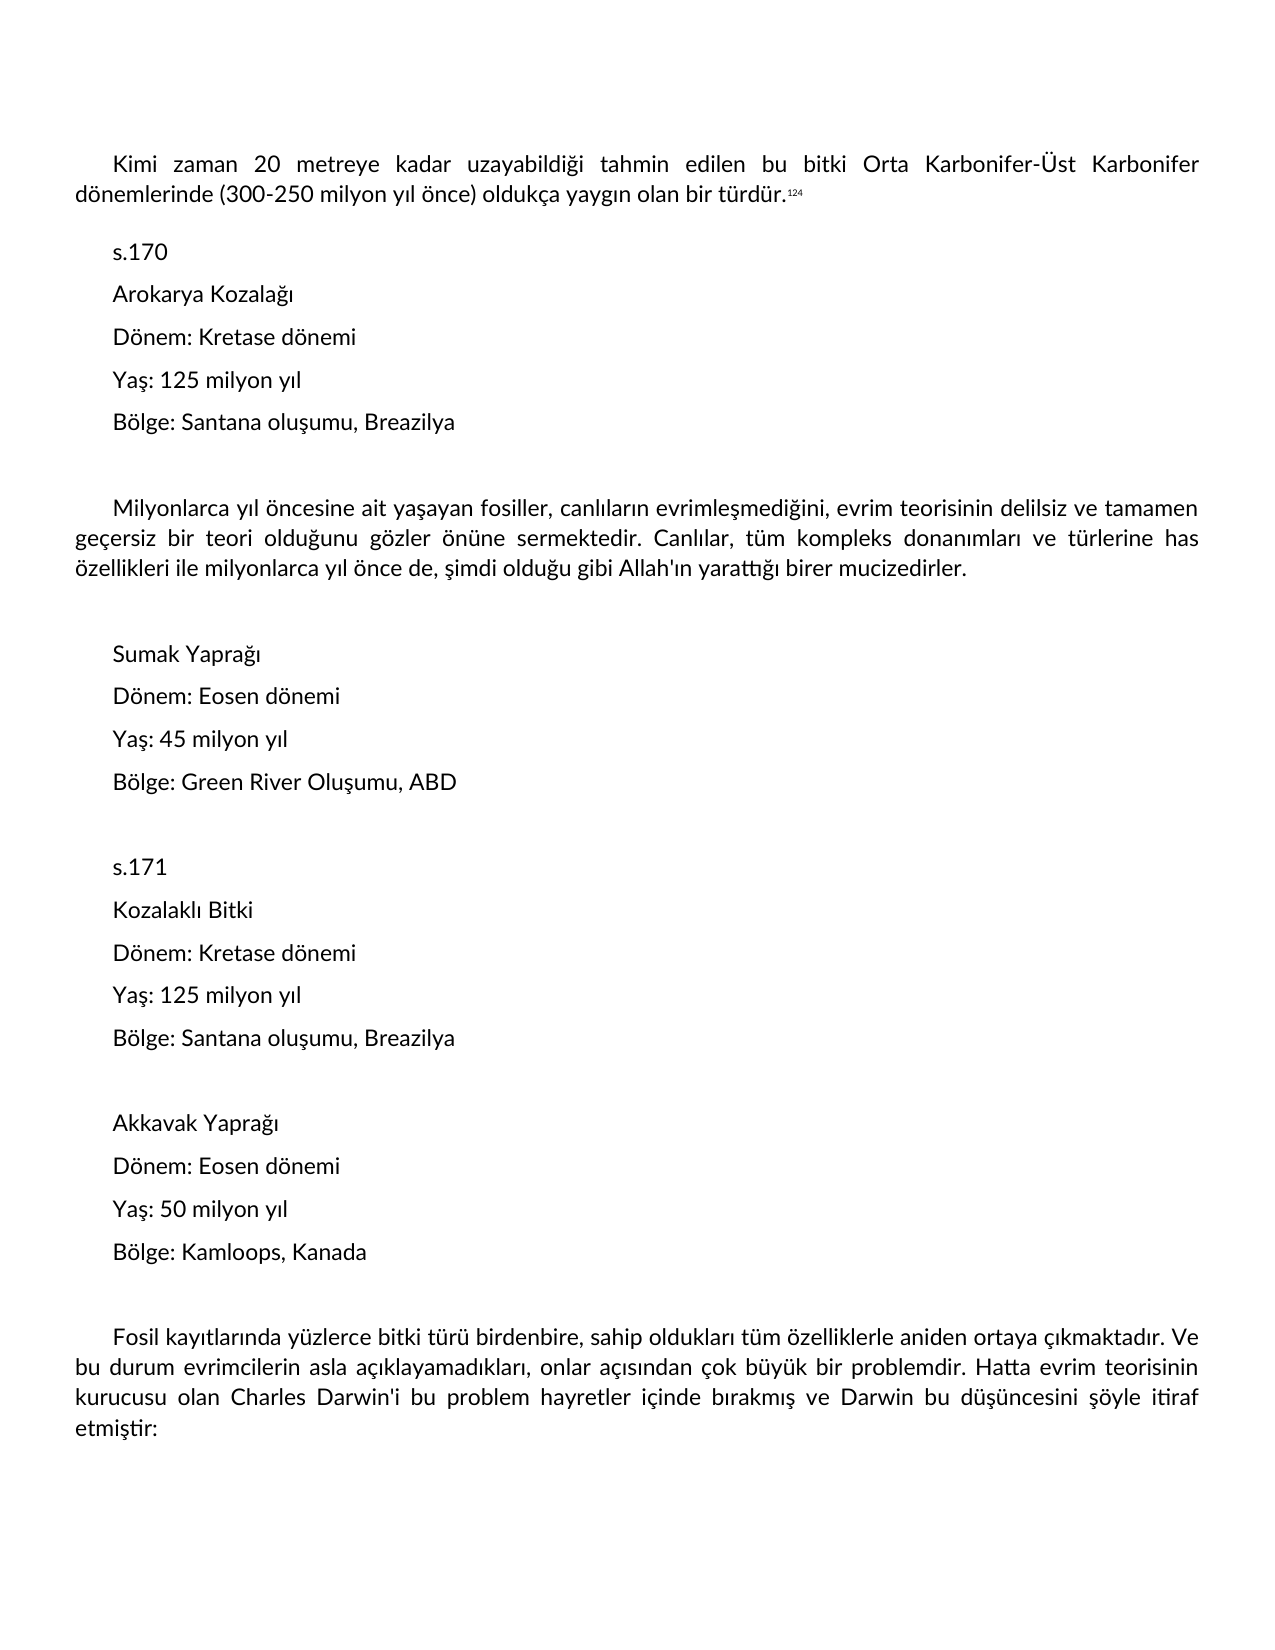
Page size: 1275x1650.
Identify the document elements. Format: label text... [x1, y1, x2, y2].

text Dönem: Eosen dönemi [75, 1152, 1200, 1179]
text Yaş: 50 milyon yıl [75, 1194, 1200, 1222]
text Akkavak Yaprağı [75, 1109, 1200, 1137]
text Bölge: Green River Oluşumu, ABD [75, 767, 1200, 795]
text s.171 [75, 853, 1200, 880]
text Kozalaklı Bitki [75, 896, 1200, 923]
text Yaş: 125 milyon yıl [75, 365, 1200, 393]
text Bölge: Kamloops, Kanada [75, 1237, 1200, 1265]
text Bölge: Santana oluşumu, Breazilya [75, 408, 1200, 436]
text Dönem: Kretase dönemi [75, 323, 1200, 350]
text Yaş: 125 milyon yıl [75, 981, 1200, 1008]
text Dönem: Kretase dönemi [75, 938, 1200, 966]
text Bölge: Santana oluşumu, Breazilya [75, 1024, 1200, 1051]
text Milyonlarca yıl öncesine ait yaşayan fosiller, canlıların evrimleşmediğini, evrim teorisinin delilsiz ve tamamen geçersiz bir teori olduğunu gözler önüne sermektedir. Canlılar, tüm kompleks donanımları ve türlerine has özellikleri ile milyonlarca yıl önce de, şimdi olduğu gibi Allah'ın yarattığı birer mucizedirler. [75, 493, 1200, 581]
text Fosil kayıtlarında yüzlerce bitki türü birdenbire, sahip oldukları tüm özelliklerle aniden ortaya çıkmaktadır. Ve bu durum evrimcilerin asla açıklayamadıkları, onlar açısından çok büyük bir problemdir. Hatta evrim teorisinin kurucusu olan Charles Darwin'i bu problem hayretler içinde bırakmış ve Darwin bu düşüncesini şöyle itiraf etmiştir: [75, 1323, 1200, 1441]
text s.170 [75, 237, 1200, 265]
text Yaş: 45 milyon yıl [75, 725, 1200, 752]
text Sumak Yaprağı [75, 639, 1200, 667]
text Dönem: Eosen dönemi [75, 682, 1200, 709]
text Kimi zaman 20 metreye kadar uzayabildiği tahmin edilen bu bitki Orta Karbonifer-Üst Karbonifer dönemlerinde (300-250 milyon yıl önce) oldukça yaygın olan bir türdür.124 [75, 150, 1200, 208]
text Arokarya Kozalağı [75, 280, 1200, 307]
